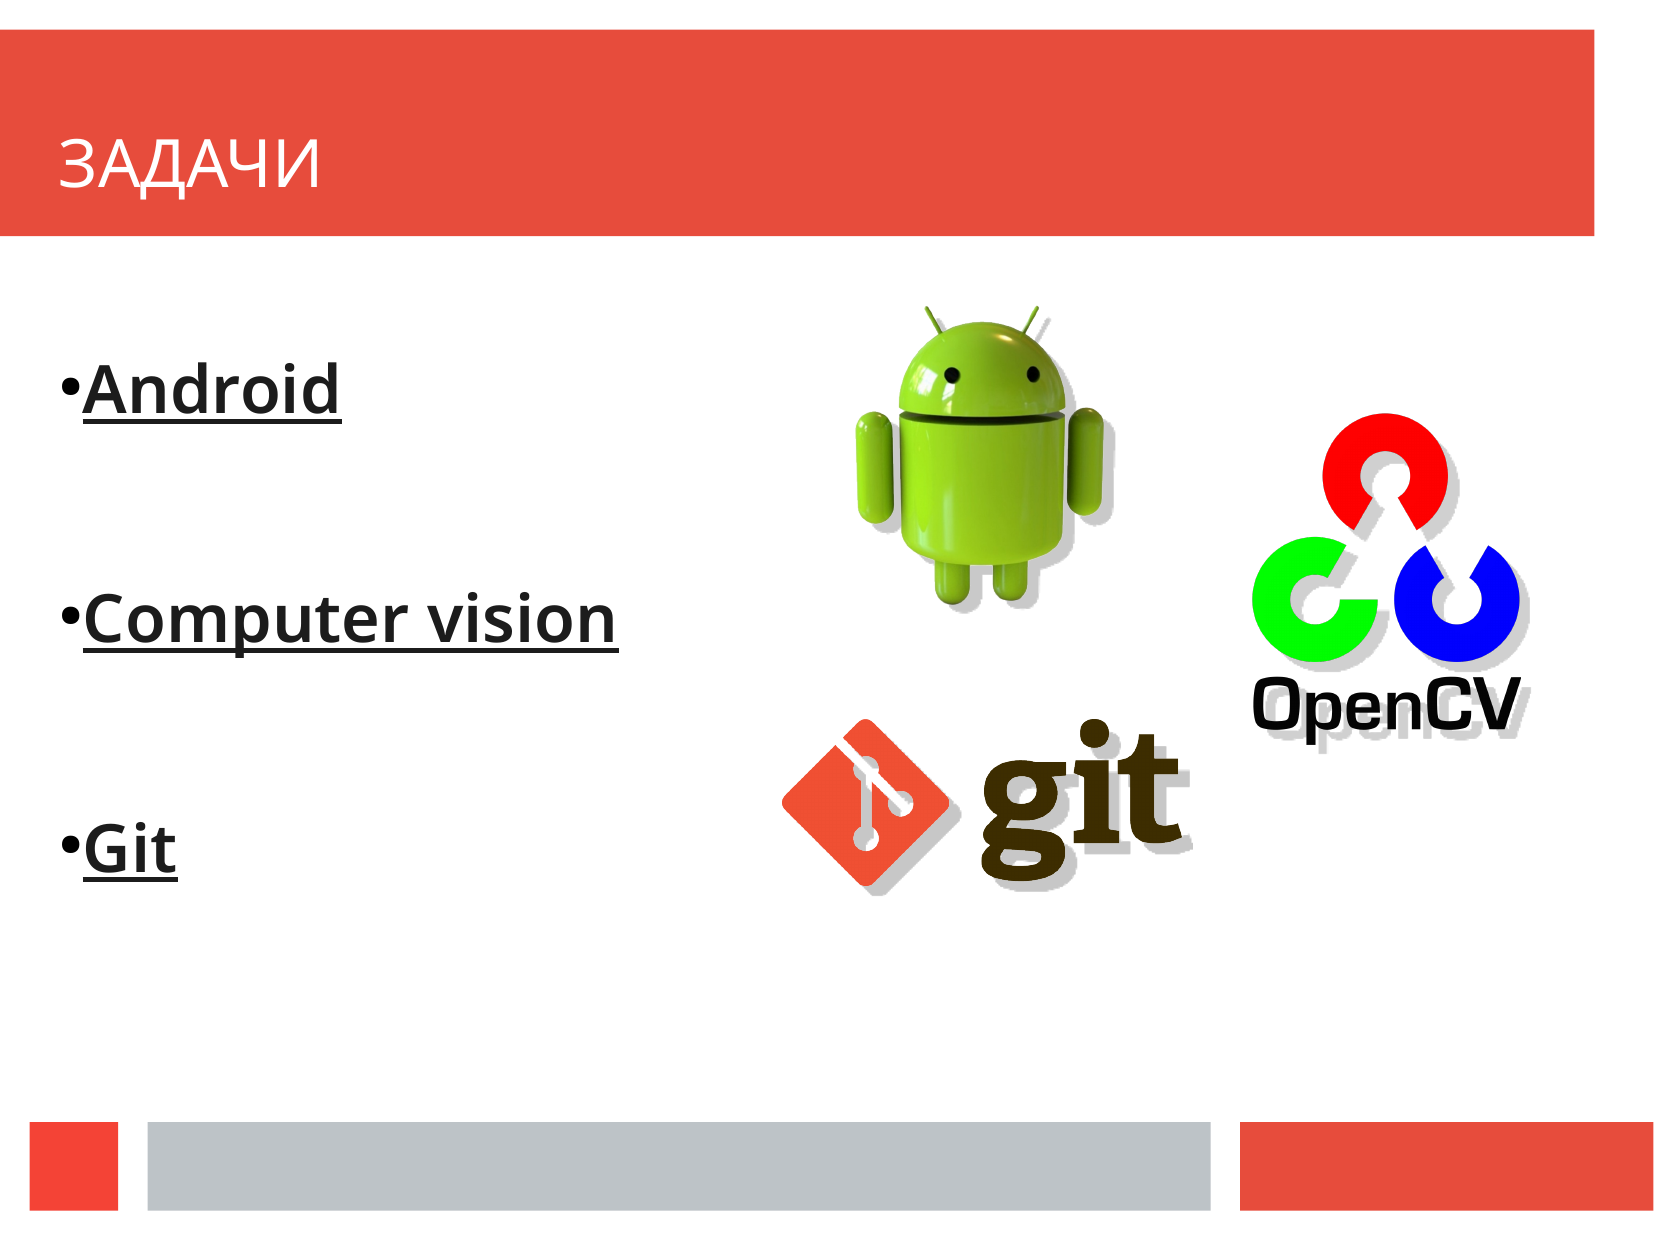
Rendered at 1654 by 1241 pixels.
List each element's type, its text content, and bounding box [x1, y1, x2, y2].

picture [814, 296, 1133, 615]
picture [782, 719, 1182, 886]
list Android Computer vision Git [59, 342, 794, 1093]
picture [1251, 413, 1521, 745]
title ЗАДАЧИ [59, 59, 1595, 207]
